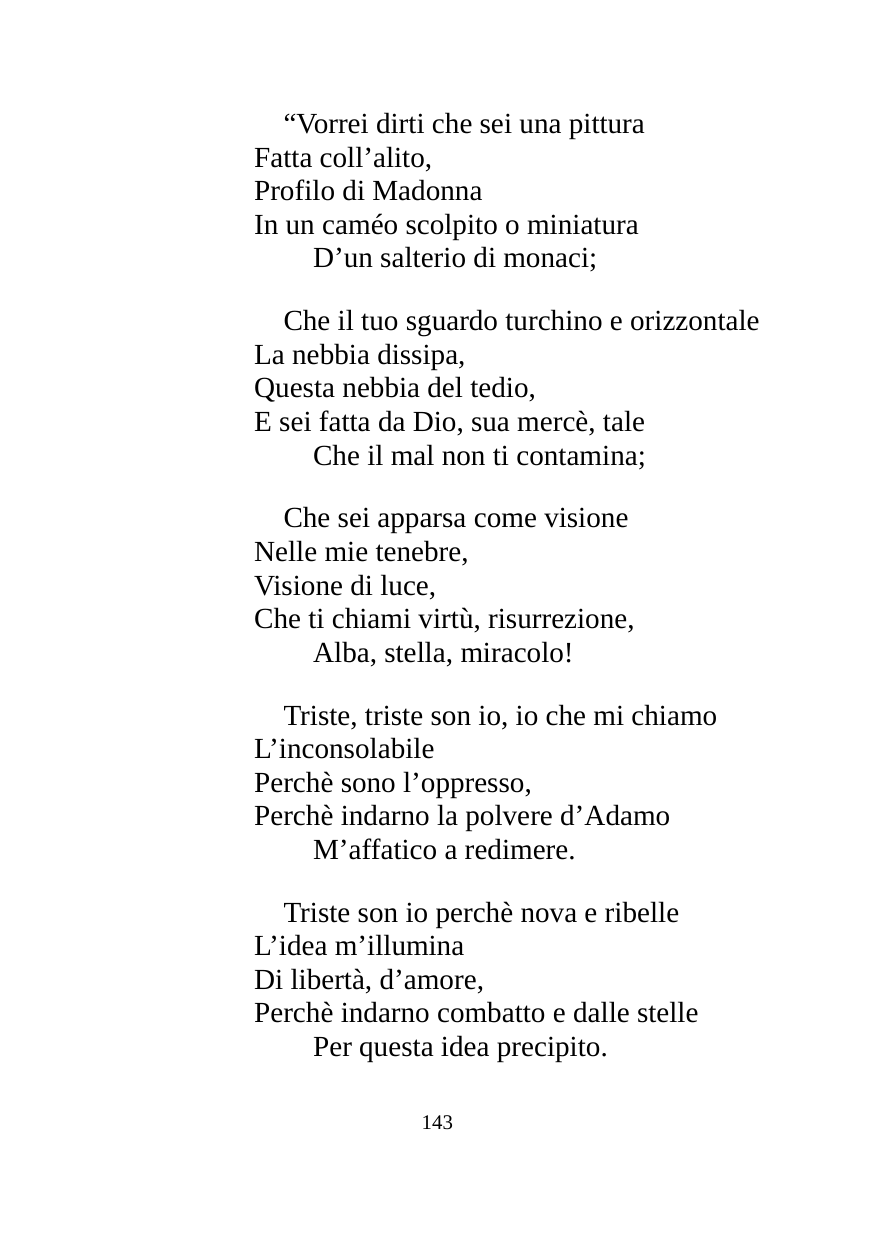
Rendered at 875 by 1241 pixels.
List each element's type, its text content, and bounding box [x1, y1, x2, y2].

text Perchè indarno la polvere d’Adamo [254, 798, 768, 832]
text La nebbia dissipa, [254, 337, 768, 371]
text Di libertà, d’amore, [254, 962, 768, 996]
text Che ti chiami virtù, risurrezione, [254, 601, 768, 635]
text Per questa idea precipito. [254, 1029, 768, 1063]
text Che il tuo sguardo turchino e orizzontale [254, 303, 768, 337]
text Perchè sono l’oppresso, [254, 765, 768, 798]
text In un caméo scolpito o miniatura [254, 207, 768, 240]
text Triste son io perchè nova e ribelle [254, 895, 768, 928]
text Profilo di Madonna [254, 173, 768, 207]
text Perchè indarno combatto e dalle stelle [254, 996, 768, 1029]
text Nelle mie tenebre, [254, 534, 768, 568]
text D’un salterio di monaci; [254, 240, 768, 274]
text “Vorrei dirti che sei una pittura [254, 106, 768, 140]
text M’affatico a redimere. [254, 832, 768, 866]
text Visione di luce, [254, 568, 768, 601]
text Questa nebbia del tedio, [254, 371, 768, 404]
text Alba, stella, miracolo! [254, 635, 768, 668]
text L’inconsolabile [254, 731, 768, 765]
text E sei fatta da Dio, sua mercè, tale [254, 404, 768, 438]
text Fatta coll’alito, [254, 140, 768, 173]
text Che sei apparsa come visione [254, 501, 768, 534]
text L’idea m’illumina [254, 928, 768, 962]
text Triste, triste son io, io che mi chiamo [254, 698, 768, 731]
text Che il mal non ti contamina; [254, 438, 768, 471]
